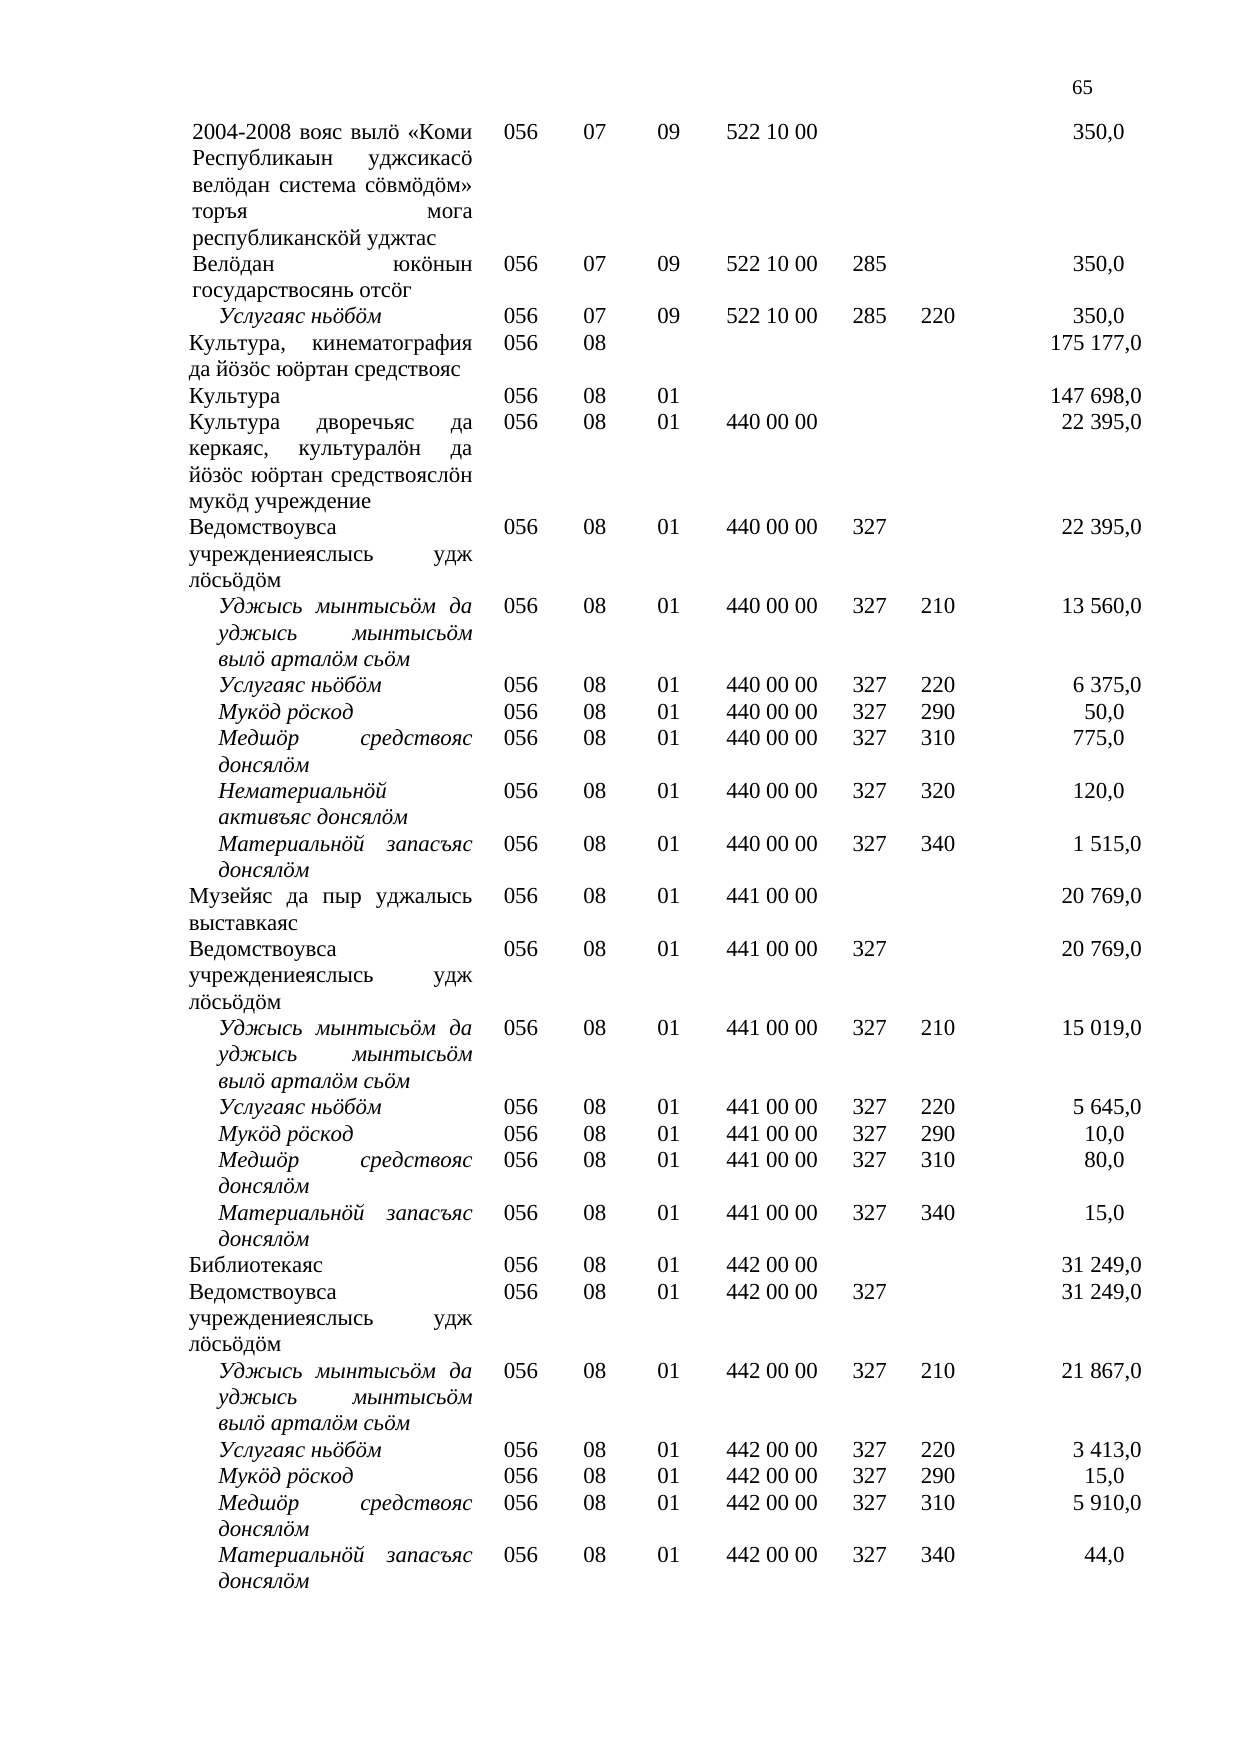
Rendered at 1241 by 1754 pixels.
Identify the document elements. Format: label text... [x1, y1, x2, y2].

table_cell 775,0 [975, 724, 1153, 777]
table_cell 441 00 00 [705, 1093, 838, 1119]
table_cell 210 [901, 1014, 974, 1093]
table_cell 01 [631, 1462, 705, 1488]
table_cell 08 [558, 1120, 631, 1146]
table_cell Велöдан юкöнын государствосянь отсöг [177, 250, 484, 303]
table_cell 340 [901, 1541, 974, 1594]
table_cell 056 [484, 724, 558, 777]
table_cell 056 [484, 514, 558, 592]
table_cell 440 00 00 [705, 593, 838, 672]
table_cell 056 [484, 408, 558, 513]
table_cell 056 [484, 1357, 558, 1436]
table_cell Медшöр средствояс донсялöм [177, 724, 484, 777]
table_cell Ведомствоувса учреждениеяслысь удж лöсьöдöм [177, 1278, 484, 1357]
table_cell 327 [838, 777, 901, 830]
table_cell 056 [484, 382, 558, 408]
table_cell 220 [901, 303, 974, 329]
table_cell Мукöд рöскод [177, 1462, 484, 1488]
table_cell 120,0 [975, 777, 1153, 830]
table_cell 056 [484, 777, 558, 830]
table_cell 327 [838, 1541, 901, 1594]
table_cell 08 [558, 830, 631, 882]
table_cell 08 [558, 935, 631, 1014]
table_cell 01 [631, 1093, 705, 1119]
table_cell 327 [838, 935, 901, 1014]
table_cell 441 00 00 [705, 883, 838, 935]
table_cell 327 [838, 593, 901, 672]
table_cell 01 [631, 1436, 705, 1462]
table_cell Мукöд рöскод [177, 1120, 484, 1146]
table_cell 08 [558, 1489, 631, 1541]
table_cell 056 [484, 1199, 558, 1251]
table_cell Медшöр средствояс донсялöм [177, 1146, 484, 1199]
table_cell [838, 408, 901, 513]
table_cell 440 00 00 [705, 408, 838, 513]
table_cell Услугаяс ньöбöм [177, 1436, 484, 1462]
table_cell Услугаяс ньöбöм [177, 303, 484, 329]
table_cell 442 00 00 [705, 1541, 838, 1594]
table_cell 340 [901, 830, 974, 882]
table_cell Музейяс да пыр уджалысь выставкаяс [177, 883, 484, 935]
table_cell [901, 250, 974, 303]
table_cell 327 [838, 1093, 901, 1119]
table_cell 01 [631, 777, 705, 830]
table_cell 442 00 00 [705, 1436, 838, 1462]
table_cell 327 [838, 698, 901, 724]
table_cell 31 249,0 [975, 1278, 1153, 1357]
table_cell 442 00 00 [705, 1357, 838, 1436]
table_cell 327 [838, 1278, 901, 1357]
table_cell 440 00 00 [705, 724, 838, 777]
table_cell 440 00 00 [705, 830, 838, 882]
table_cell 1 515,0 [975, 830, 1153, 882]
table_cell 442 00 00 [705, 1489, 838, 1541]
table_cell 327 [838, 1489, 901, 1541]
table_cell 08 [558, 777, 631, 830]
table_cell 350,0 [975, 250, 1153, 303]
table_cell 056 [484, 1278, 558, 1357]
table_cell 350,0 [975, 118, 1153, 250]
table_cell 440 00 00 [705, 514, 838, 592]
table_cell 08 [558, 1199, 631, 1251]
table_cell 5 910,0 [975, 1489, 1153, 1541]
table_cell 20 769,0 [975, 935, 1153, 1014]
table_cell 08 [558, 1093, 631, 1119]
table_cell 056 [484, 672, 558, 698]
table_cell 327 [838, 514, 901, 592]
table_cell 6 375,0 [975, 672, 1153, 698]
table_cell 327 [838, 1146, 901, 1199]
table_cell 08 [558, 593, 631, 672]
table_cell Материальнöй запасъяс донсялöм [177, 1199, 484, 1251]
table_cell 056 [484, 1541, 558, 1594]
table_cell 08 [558, 1251, 631, 1278]
table_cell Уджысь мынтысьöм да уджысь мынтысьöм вылö арталöм сьöм [177, 593, 484, 672]
table_cell 08 [558, 698, 631, 724]
table_cell [838, 382, 901, 408]
table_cell 08 [558, 883, 631, 935]
table_cell 441 00 00 [705, 1120, 838, 1146]
table_cell 08 [558, 1014, 631, 1093]
table_cell 441 00 00 [705, 1199, 838, 1251]
table_cell 056 [484, 1251, 558, 1278]
table_cell 310 [901, 1146, 974, 1199]
table_cell 441 00 00 [705, 935, 838, 1014]
table_cell 01 [631, 672, 705, 698]
table_cell 056 [484, 1489, 558, 1541]
table_cell 08 [558, 514, 631, 592]
table_cell 056 [484, 1436, 558, 1462]
table_cell 07 [558, 250, 631, 303]
table_cell 442 00 00 [705, 1278, 838, 1357]
table_cell 01 [631, 382, 705, 408]
table_cell [901, 1278, 974, 1357]
table_cell 442 00 00 [705, 1251, 838, 1278]
table_cell 056 [484, 250, 558, 303]
table_cell 31 249,0 [975, 1251, 1153, 1278]
table_cell 22 395,0 [975, 514, 1153, 592]
table_cell 220 [901, 672, 974, 698]
table_cell 07 [558, 303, 631, 329]
table_cell 08 [558, 1146, 631, 1199]
table_cell Ведомствоувса учреждениеяслысь удж лöсьöдöм [177, 514, 484, 592]
table_cell 350,0 [975, 303, 1153, 329]
table_cell 08 [558, 1541, 631, 1594]
table_cell 08 [558, 1278, 631, 1357]
table_cell 147 698,0 [975, 382, 1153, 408]
table_cell [705, 329, 838, 382]
table_cell [901, 408, 974, 513]
table_cell 08 [558, 1462, 631, 1488]
table_cell 13 560,0 [975, 593, 1153, 672]
table_cell [705, 382, 838, 408]
table_cell 440 00 00 [705, 698, 838, 724]
table_cell 310 [901, 1489, 974, 1541]
table_cell 175 177,0 [975, 329, 1153, 382]
table_cell 056 [484, 1120, 558, 1146]
table_cell 290 [901, 1120, 974, 1146]
table_cell [901, 382, 974, 408]
table_cell 50,0 [975, 698, 1153, 724]
table_cell 440 00 00 [705, 777, 838, 830]
table_cell [838, 329, 901, 382]
table_cell 22 395,0 [975, 408, 1153, 513]
table_cell [838, 118, 901, 250]
table_cell 01 [631, 1014, 705, 1093]
table_cell 01 [631, 1489, 705, 1541]
table_cell 01 [631, 724, 705, 777]
table_cell 01 [631, 593, 705, 672]
table_cell 01 [631, 408, 705, 513]
table_cell [901, 935, 974, 1014]
table_cell 21 867,0 [975, 1357, 1153, 1436]
table_cell 340 [901, 1199, 974, 1251]
table_cell Медшöр средствояс донсялöм [177, 1489, 484, 1541]
table_cell 441 00 00 [705, 1146, 838, 1199]
table_cell Культура дворечьяс да керкаяс, культуралöн да йöзöс юöртан средствояслöн мукöд учреждение [177, 408, 484, 513]
table_cell [901, 329, 974, 382]
table_cell Мукöд рöскод [177, 698, 484, 724]
table_cell 522 10 00 [705, 118, 838, 250]
table_cell 08 [558, 1357, 631, 1436]
table_cell Культура, кинематография да йöзöс юöртан средствояс [177, 329, 484, 382]
table_cell 056 [484, 118, 558, 250]
table_cell 290 [901, 1462, 974, 1488]
table_cell 09 [631, 118, 705, 250]
table_cell 210 [901, 1357, 974, 1436]
table_cell 01 [631, 698, 705, 724]
table_cell 08 [558, 724, 631, 777]
table_cell 220 [901, 1436, 974, 1462]
table_cell [901, 883, 974, 935]
table_cell 056 [484, 1014, 558, 1093]
table_cell 15 019,0 [975, 1014, 1153, 1093]
table_cell 327 [838, 1120, 901, 1146]
table_cell 522 10 00 [705, 250, 838, 303]
table_cell 09 [631, 303, 705, 329]
table_cell Библиотекаяс [177, 1251, 484, 1278]
table_cell 08 [558, 382, 631, 408]
table_cell 327 [838, 1014, 901, 1093]
table_cell 01 [631, 1357, 705, 1436]
table_cell 056 [484, 935, 558, 1014]
table_cell 01 [631, 1278, 705, 1357]
table_cell 09 [631, 250, 705, 303]
table_cell 2004-2008 вояс вылö «Коми Республикаын уджсикасö велöдан система сöвмöдöм» торъя мога республиканскöй уджтас [177, 118, 484, 250]
table_cell 15,0 [975, 1199, 1153, 1251]
table_cell 285 [838, 303, 901, 329]
table_cell 5 645,0 [975, 1093, 1153, 1119]
table_cell Уджысь мынтысьöм да уджысь мынтысьöм вылö арталöм сьöм [177, 1357, 484, 1436]
table_cell 327 [838, 724, 901, 777]
table_cell 20 769,0 [975, 883, 1153, 935]
table_cell 056 [484, 830, 558, 882]
table_cell 056 [484, 303, 558, 329]
table_cell 056 [484, 329, 558, 382]
table_cell Культура [177, 382, 484, 408]
table_cell 320 [901, 777, 974, 830]
table_cell 01 [631, 514, 705, 592]
table_cell [901, 514, 974, 592]
table_cell 01 [631, 1251, 705, 1278]
table_cell 285 [838, 250, 901, 303]
table_cell Услугаяс ньöбöм [177, 1093, 484, 1119]
table_cell 522 10 00 [705, 303, 838, 329]
table_cell 01 [631, 935, 705, 1014]
table_cell 3 413,0 [975, 1436, 1153, 1462]
table_cell Материальнöй запасъяс донсялöм [177, 830, 484, 882]
table_cell Услугаяс ньöбöм [177, 672, 484, 698]
table_cell 310 [901, 724, 974, 777]
table_cell 01 [631, 883, 705, 935]
table_cell 44,0 [975, 1541, 1153, 1594]
table_cell 01 [631, 1146, 705, 1199]
table_cell 07 [558, 118, 631, 250]
table_cell 056 [484, 883, 558, 935]
table_cell Ведомствоувса учреждениеяслысь удж лöсьöдöм [177, 935, 484, 1014]
table_cell 10,0 [975, 1120, 1153, 1146]
table_cell 01 [631, 1541, 705, 1594]
table_cell 210 [901, 593, 974, 672]
table_cell 327 [838, 672, 901, 698]
table_cell 056 [484, 1462, 558, 1488]
table_cell 441 00 00 [705, 1014, 838, 1093]
table_cell 327 [838, 1199, 901, 1251]
table_cell 01 [631, 1199, 705, 1251]
table_cell 440 00 00 [705, 672, 838, 698]
table_cell 327 [838, 1462, 901, 1488]
table_cell 01 [631, 1120, 705, 1146]
table_cell Материальнöй запасъяс донсялöм [177, 1541, 484, 1594]
table_cell 15,0 [975, 1462, 1153, 1488]
table_cell [631, 329, 705, 382]
table_cell [838, 1251, 901, 1278]
table_cell 327 [838, 830, 901, 882]
table_cell [838, 883, 901, 935]
table_cell 08 [558, 672, 631, 698]
table_cell 80,0 [975, 1146, 1153, 1199]
table_cell 01 [631, 830, 705, 882]
table_cell 220 [901, 1093, 974, 1119]
table_cell 327 [838, 1357, 901, 1436]
table_cell Уджысь мынтысьöм да уджысь мынтысьöм вылö арталöм сьöм [177, 1014, 484, 1093]
table_cell 08 [558, 408, 631, 513]
table_cell 056 [484, 698, 558, 724]
table_cell 056 [484, 593, 558, 672]
table_cell [901, 1251, 974, 1278]
table_cell [901, 118, 974, 250]
table_cell 442 00 00 [705, 1462, 838, 1488]
table_cell 290 [901, 698, 974, 724]
table_cell 056 [484, 1146, 558, 1199]
table_cell 08 [558, 329, 631, 382]
table_cell 08 [558, 1436, 631, 1462]
table_cell 327 [838, 1436, 901, 1462]
table_cell 056 [484, 1093, 558, 1119]
table_cell Нематериальнöй активъяс донсялöм [177, 777, 484, 830]
